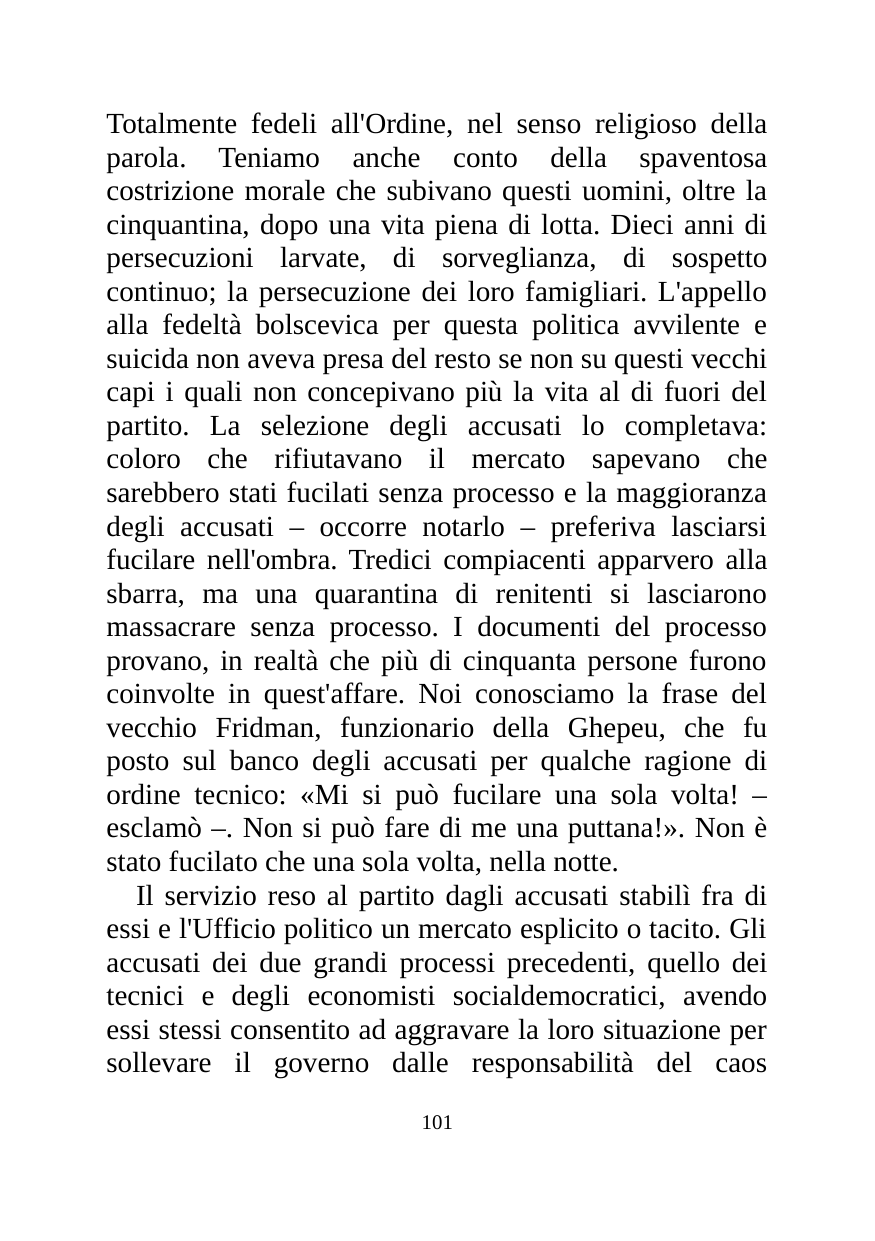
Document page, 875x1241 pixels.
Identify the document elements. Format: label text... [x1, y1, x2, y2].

text Totalmente fedeli all'Ordine, nel senso religioso della parola. Teniamo anche conto della spaventosa costrizione morale che subivano questi uomini, oltre la cinquantina, dopo una vita piena di lotta. Dieci anni di persecuzioni larvate, di sorveglianza, di sospetto continuo; la persecuzione dei loro famigliari. L'appello alla fedeltà bolscevica per questa politica avvilente e suicida non aveva presa del resto se non su questi vecchi capi i quali non concepivano più la vita al di fuori del partito. La selezione degli accusati lo completava: coloro che rifiutavano il mercato sapevano che sarebbero stati fucilati senza processo e la maggioranza degli accusati – occorre notarlo – preferiva lasciarsi fucilare nell'ombra. Tredici compiacenti apparvero alla sbarra, ma una quarantina di renitenti si lasciarono massacrare senza processo. I documenti del processo provano, in realtà che più di cinquanta persone furono coinvolte in quest'affare. Noi conosciamo la frase del vecchio Fridman, funzionario della Ghepeu, che fu posto sul banco degli accusati per qualche ragione di ordine tecnico: «Mi si può fucilare una sola volta! – esclamò –. Non si può fare di me una puttana!». Non è stato fucilato che una sola volta, nella notte. [106, 106, 768, 878]
text Il servizio reso al partito dagli accusati stabilì fra di essi e l'Ufficio politico un mercato esplicito o tacito. Gli accusati dei due grandi processi precedenti, quello dei tecnici e degli economisti socialdemocratici, avendo essi stessi consentito ad aggravare la loro situazione per sollevare il governo dalle responsabilità del caos [106, 878, 768, 1079]
